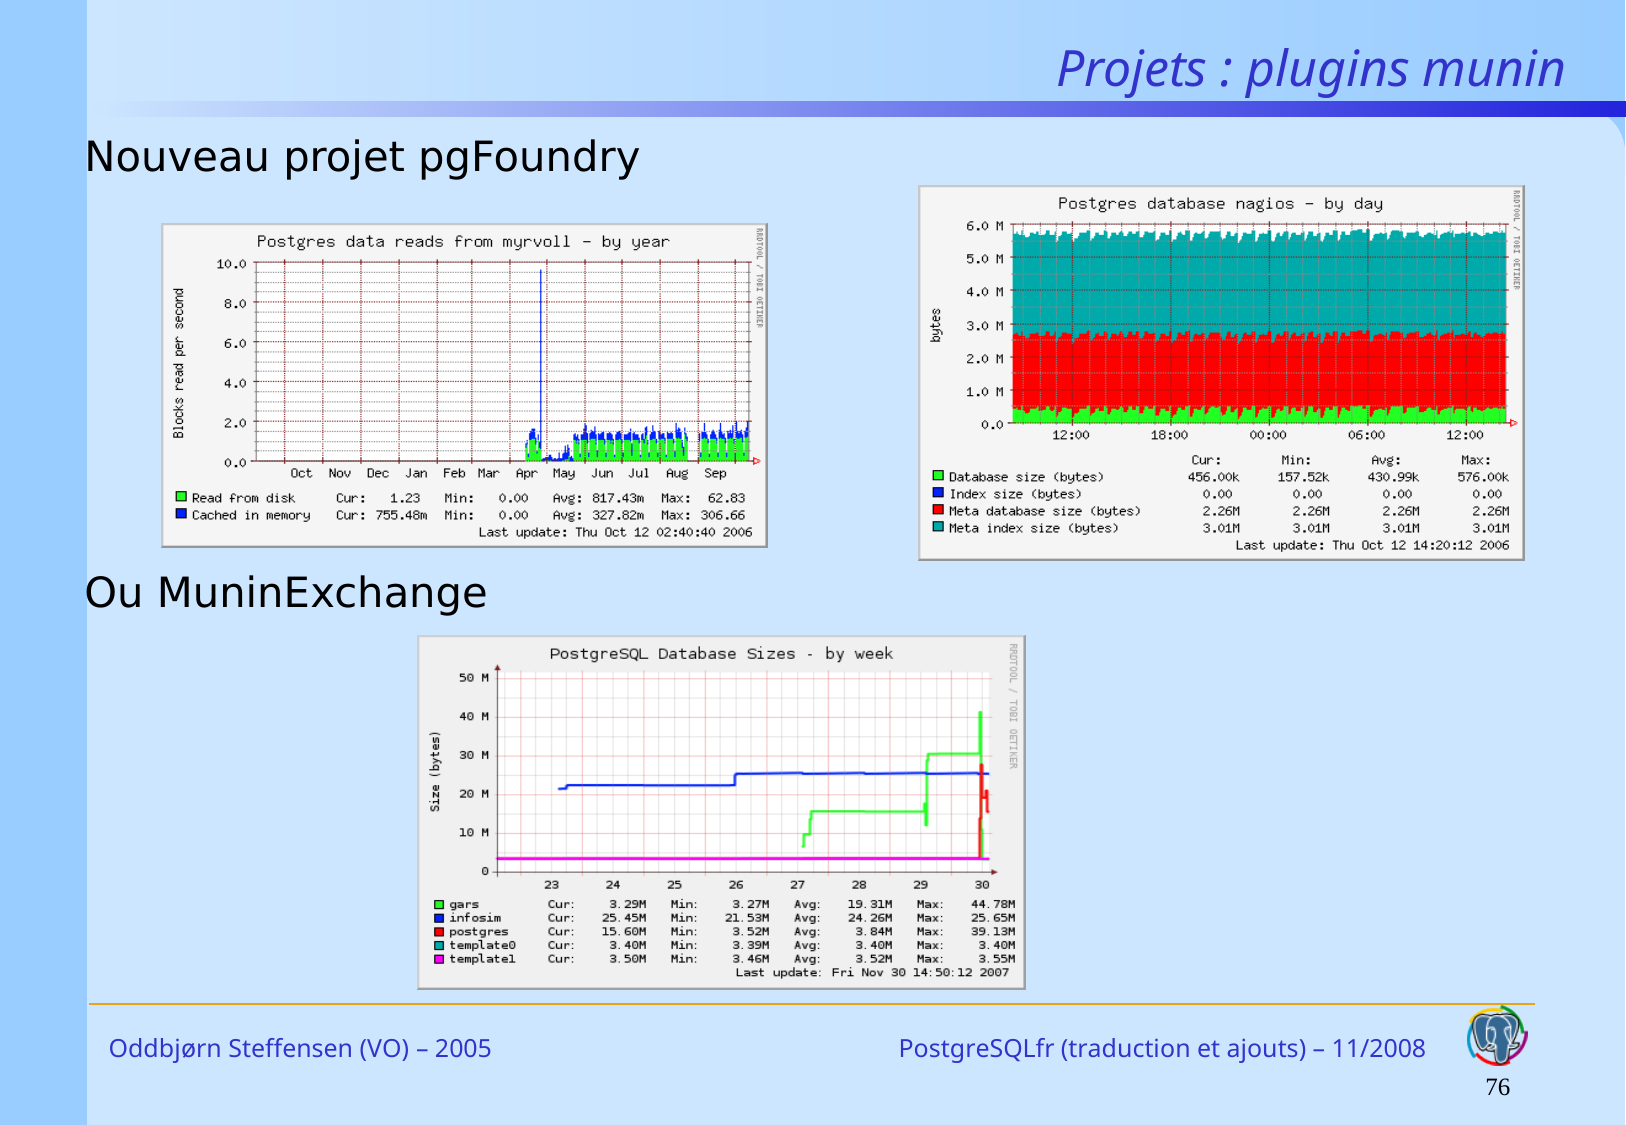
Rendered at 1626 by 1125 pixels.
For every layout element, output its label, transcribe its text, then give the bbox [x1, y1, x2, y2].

title Projets : plugins munin [172, 0, 1567, 134]
picture [1467, 1005, 1528, 1066]
list Nouveau projet pgFoundry [84, 132, 932, 299]
list Ou MuninExchange [84, 568, 734, 735]
picture [161, 223, 768, 548]
picture [918, 185, 1525, 561]
picture [417, 635, 1026, 990]
